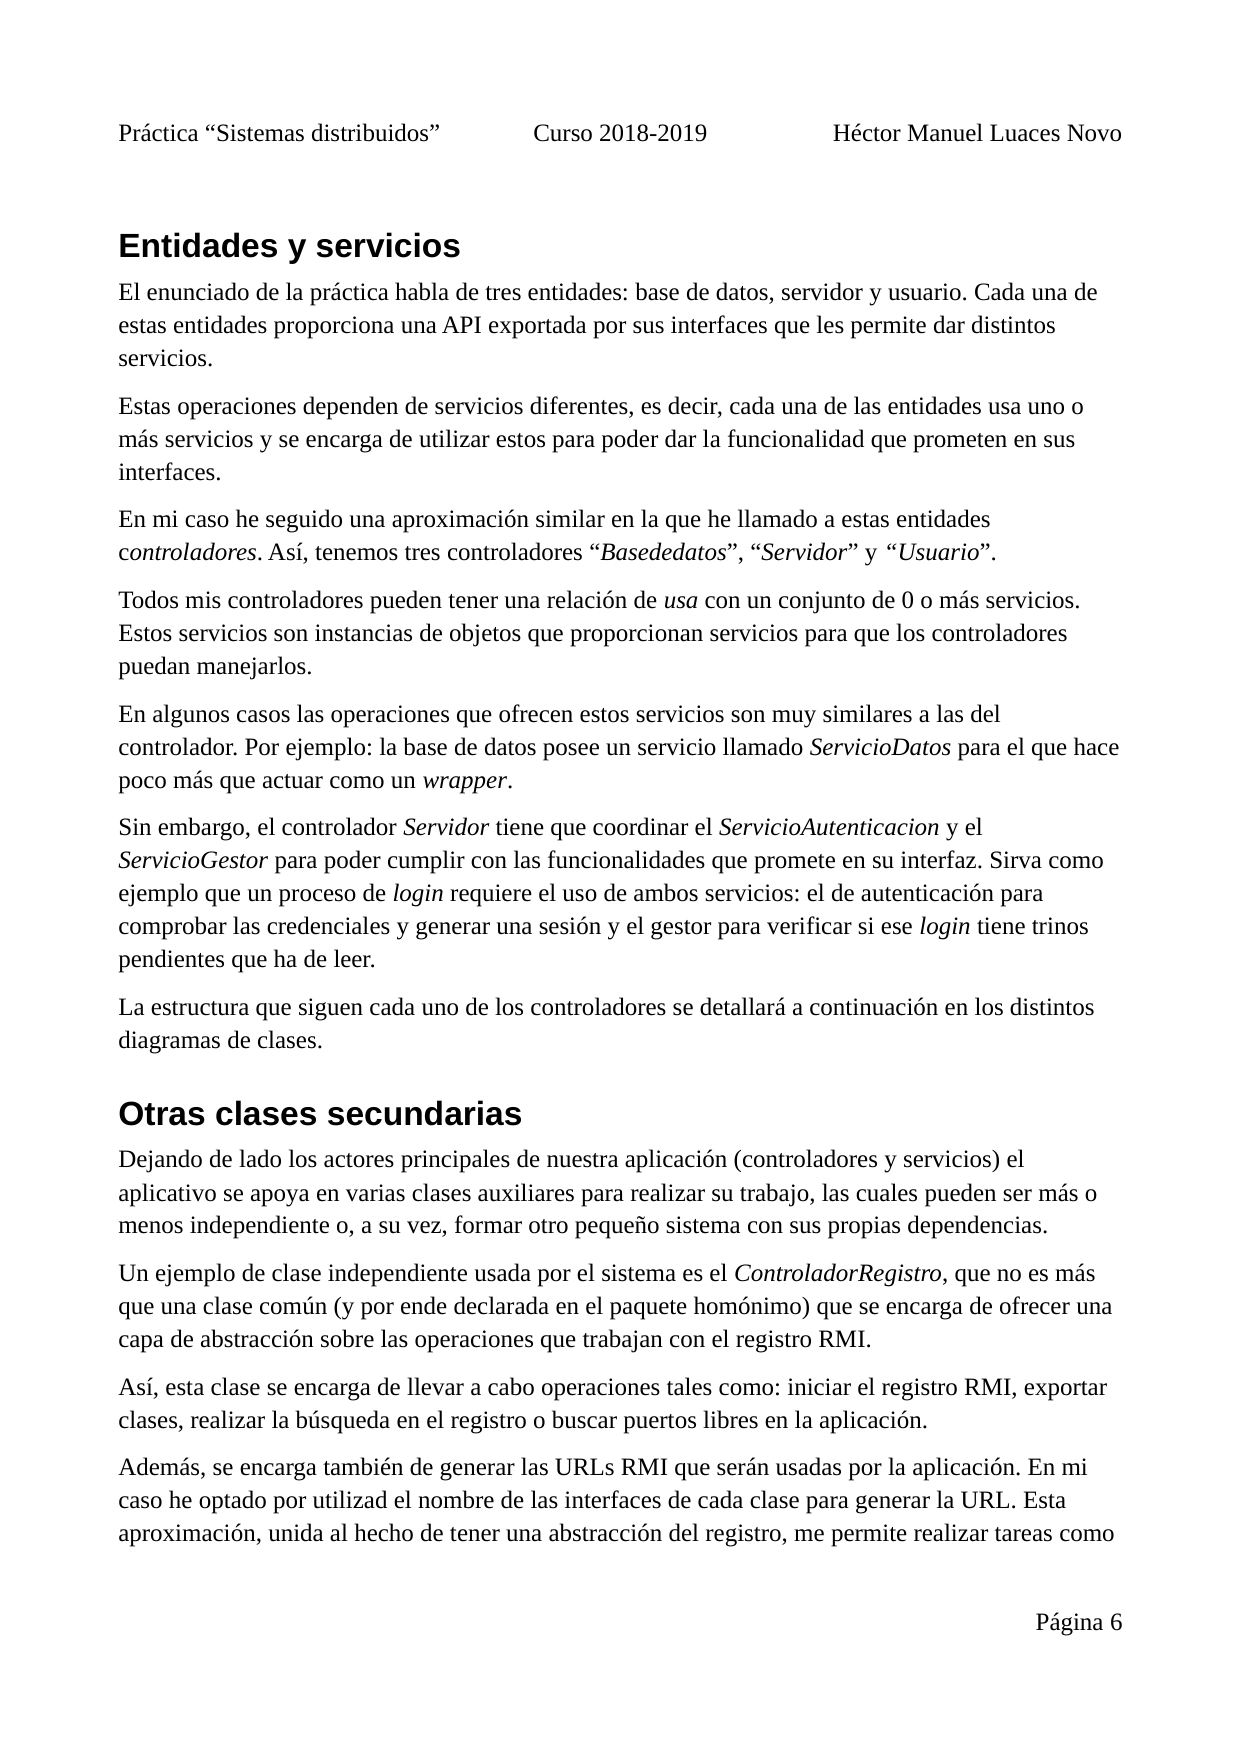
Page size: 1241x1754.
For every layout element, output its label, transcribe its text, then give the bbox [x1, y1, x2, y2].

text En algunos casos las operaciones que ofrecen estos servicios son muy similares a las del controlador. Por ejemplo: la base de datos posee un servicio llamado ServicioDatos para el que hace poco más que actuar como un wrapper. [118, 699, 1122, 793]
text Sin embargo, el controlador Servidor tiene que coordinar el ServicioAutenticacion y el ServicioGestor para poder cumplir con las funcionalidades que promete en su interfaz. Sirva como ejemplo que un proceso de login requiere el uso de ambos servicios: el de autenticación para comprobar las credenciales y generar una sesión y el gestor para verificar si ese login tiene trinos pendientes que ha de leer. [118, 812, 1122, 973]
subtitle Entidades y servicios [118, 226, 1122, 264]
text Estas operaciones dependen de servicios diferentes, es decir, cada una de las entidades usa uno o más servicios y se encarga de utilizar estos para poder dar la funcionalidad que prometen en sus interfaces. [118, 391, 1122, 486]
text Un ejemplo de clase independiente usada por el sistema es el ControladorRegistro, que no es más que una clase común (y por ende declarada en el paquete homónimo) que se encarga de ofrecer una capa de abstracción sobre las operaciones que trabajan con el registro RMI. [118, 1258, 1122, 1353]
text Todos mis controladores pueden tener una relación de usa con un conjunto de 0 o más servicios. Estos servicios son instancias de objetos que proporcionan servicios para que los controladores puedan manejarlos. [118, 585, 1122, 680]
text La estructura que siguen cada uno de los controladores se detallará a continuación en los distintos diagramas de clases. [118, 992, 1122, 1054]
text Dejando de lado los actores principales de nuestra aplicación (controladores y servicios) el aplicativo se apoya en varias clases auxiliares para realizar su trabajo, las cuales pueden ser más o menos independiente o, a su vez, formar otro pequeño sistema con sus propias dependencias. [118, 1144, 1122, 1239]
subtitle Otras clases secundarias [118, 1093, 1122, 1132]
text Además, se encarga también de generar las URLs RMI que serán usadas por la aplicación. En mi caso he optado por utilizad el nombre de las interfaces de cada clase para generar la URL. Esta aproximación, unida al hecho de tener una abstracción del registro, me permite realizar tareas como [118, 1452, 1122, 1547]
text En mi caso he seguido una aproximación similar en la que he llamado a estas entidades controladores. Así, tenemos tres controladores “Basededatos”, “Servidor” y “Usuario”. [118, 504, 1122, 566]
text El enunciado de la práctica habla de tres entidades: base de datos, servidor y usuario. Cada una de estas entidades proporciona una API exportada por sus interfaces que les permite dar distintos servicios. [118, 277, 1122, 372]
text Así, esta clase se encarga de llevar a cabo operaciones tales como: iniciar el registro RMI, exportar clases, realizar la búsqueda en el registro o buscar puertos libres en la aplicación. [118, 1372, 1122, 1434]
